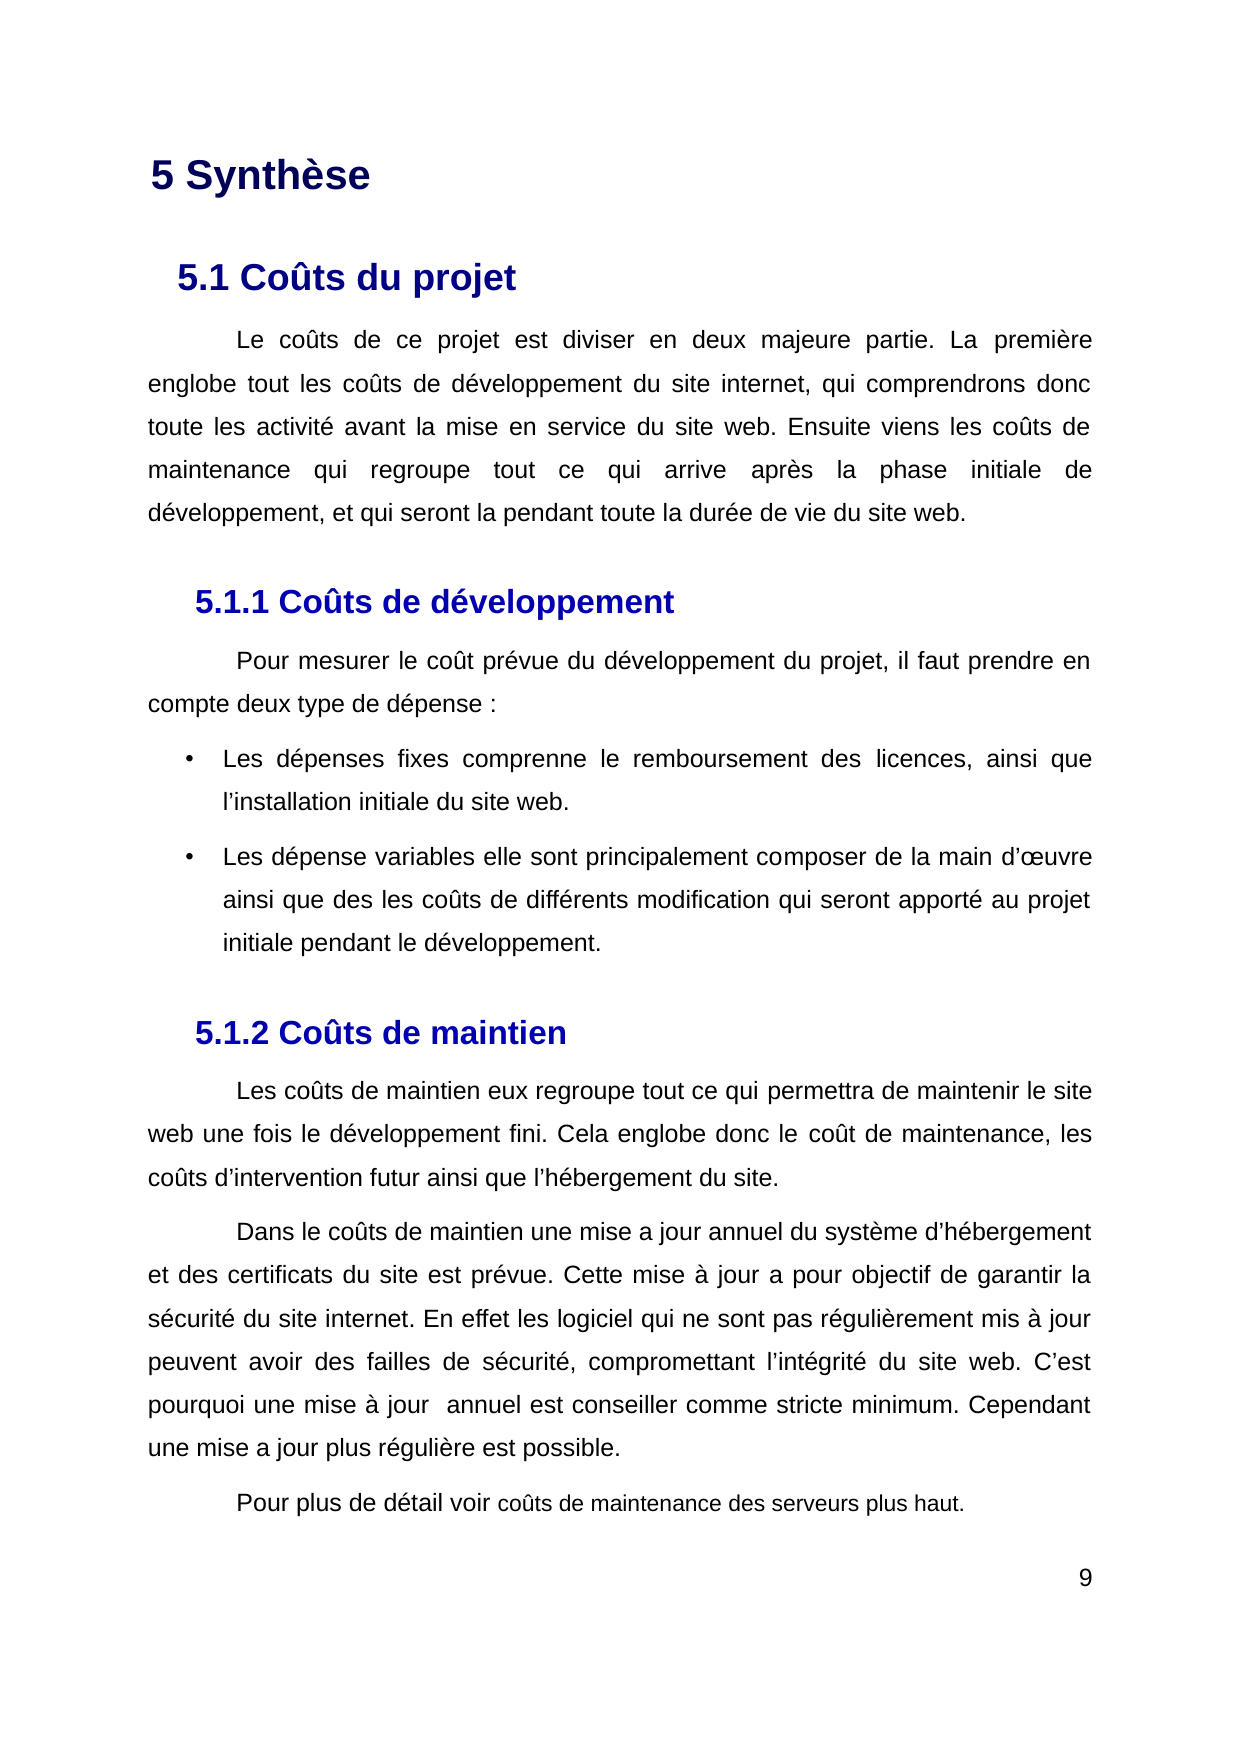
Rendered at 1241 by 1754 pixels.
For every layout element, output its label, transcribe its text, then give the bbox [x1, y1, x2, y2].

subtitle Coûts de maintien [148, 1013, 1093, 1051]
text Dans le coûts de maintien une mise a jour annuel du système d’hébergement et des certificats du site est prévue. Cette mise à jour a pour objectif de garantir la sécurité du site internet. En effet les logiciel qui ne sont pas régulièrement mis à jour peuvent avoir des failles de sécurité, compromettant l’intégrité du site web. C’est pourquoi une mise à jour annuel est conseiller comme stricte minimum. Cependant une mise a jour plus régulière est possible. [148, 1217, 1093, 1462]
text Le coûts de ce projet est diviser en deux majeure partie. La première englobe tout les coûts de développement du site internet, qui comprendrons donc toute les activité avant la mise en service du site web. Ensuite viens les coûts de maintenance qui regroupe tout ce qui arrive après la phase initiale de développement, et qui seront la pendant toute la durée de vie du site web. [148, 325, 1093, 527]
list Les dépenses fixes comprenne le remboursement des licences, ainsi que l’installation initiale du site web. [185, 744, 1093, 816]
text Les coûts de maintien eux regroupe tout ce qui permettra de maintenir le site web une fois le développement fini. Cela englobe donc le coût de maintenance, les coûts d’intervention futur ainsi que l’hébergement du site. [148, 1076, 1093, 1191]
list Les dépense variables elle sont principalement composer de la main d’œuvre ainsi que des les coûts de différents modification qui seront apporté au projet initiale pendant le développement. [185, 842, 1093, 957]
text Pour plus de détail voir coûts de maintenance des serveurs plus haut. [148, 1488, 1093, 1517]
subtitle Coûts du projet [148, 255, 1093, 298]
subtitle Synthèse [148, 148, 1093, 201]
subtitle Coûts de développement [148, 582, 1093, 621]
text Pour mesurer le coût prévue du développement du projet, il faut prendre en compte deux type de dépense : [148, 646, 1093, 718]
